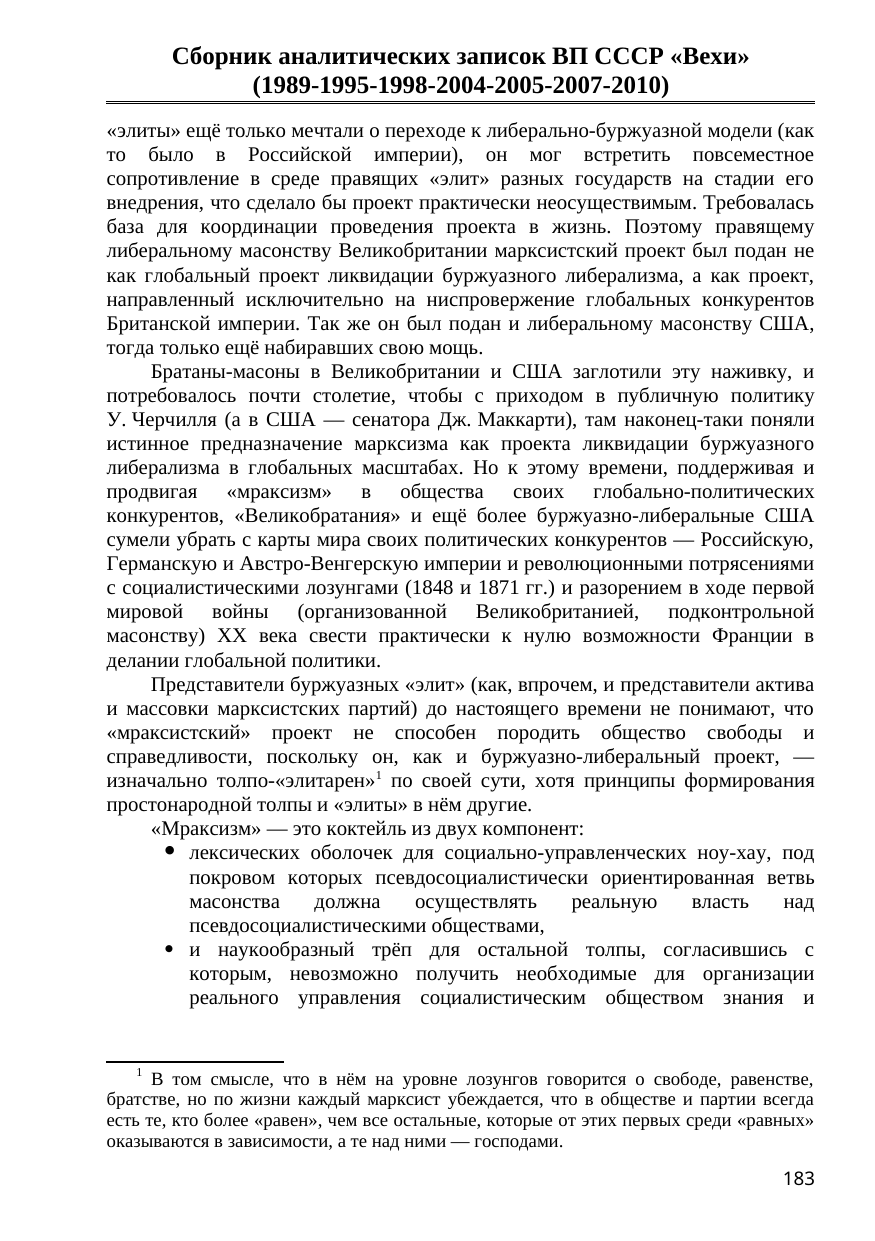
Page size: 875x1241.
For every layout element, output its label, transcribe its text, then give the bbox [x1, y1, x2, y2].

list лексических оболочек для социально-управленческих ноу-хау, под покровом которых псевдосоциалистически ориентированная ветвь масонства должна осуществлять реальную власть над псевдосоциалистическими обществами, [165, 840, 815, 937]
text «элиты» ещё только мечтали о переходе к либерально-буржуазной модели (как то было в Российской империи), он мог встретить повсеместное сопротивление в среде правящих «элит» разных государств на стадии его внедрения, что сделало бы проект практически неосуществимым. Требовалась база для координации проведения проекта в жизнь. Поэтому правящему либеральному масонству Великобритании марксистский проект был подан не как глобальный проект ликвидации буржуазного либерализма, а как проект, направленный исключительно на ниспровержение глобальных конкурентов Британской империи. Так же он был подан и либеральному масонству США, тогда только ещё набиравших свою мощь. [106, 118, 815, 359]
text Представители буржуазных «элит» (как, впрочем, и представители актива и массовки марксистских партий) до настоящего времени не понимают, что «мраксистский» проект не способен породить общество свободы и справедливости, поскольку он, как и буржуазно-либеральный проект, — изначально толпо-«элитарен» по своей сути, хотя принципы формирования простонародной толпы и «элиты» в нём другие. [106, 672, 815, 816]
text «Мраксизм» — это коктейль из двух компонент: [106, 816, 815, 840]
list и наукообразный трёп для остальной толпы, согласившись с которым, невозможно получить необходимые для организации реального управления социалистическим обществом знания и [165, 937, 815, 1009]
text В том смысле, что в нём на уровне лозунгов говорится о свободе, равенстве, братстве, но по жизни каждый марксист убеждается, что в обществе и партии всегда есть те, кто более «равен», чем все остальные, которые от этих первых среди «равных» оказываются в зависимости, а те над ними — господами. [106, 1068, 815, 1152]
text Братаны-масоны в Великобритании и США заглотили эту наживку, и потребовалось почти столетие, чтобы с приходом в публичную политику У. Черчилля (а в США — сенатора Дж. Маккарти), там наконец-таки поняли истинное предназначение марксизма как проекта ликвидации буржуазного либерализма в глобальных масштабах. Но к этому времени, поддерживая и продвигая «мраксизм» в общества своих глобально-политических конкурентов, «Великобратания» и ещё более буржуазно-либеральные США сумели убрать с карты мира своих политических конкурентов — Российскую, Германскую и Австро-Венгерскую империи и революционными потрясениями с социалистическими лозунгами (1848 и 1871 гг.) и разорением в ходе первой мировой войны (организованной Великобританией, подконтрольной масонству) ХХ века свести практически к нулю возможности Франции в делании глобальной политики. [106, 359, 815, 672]
